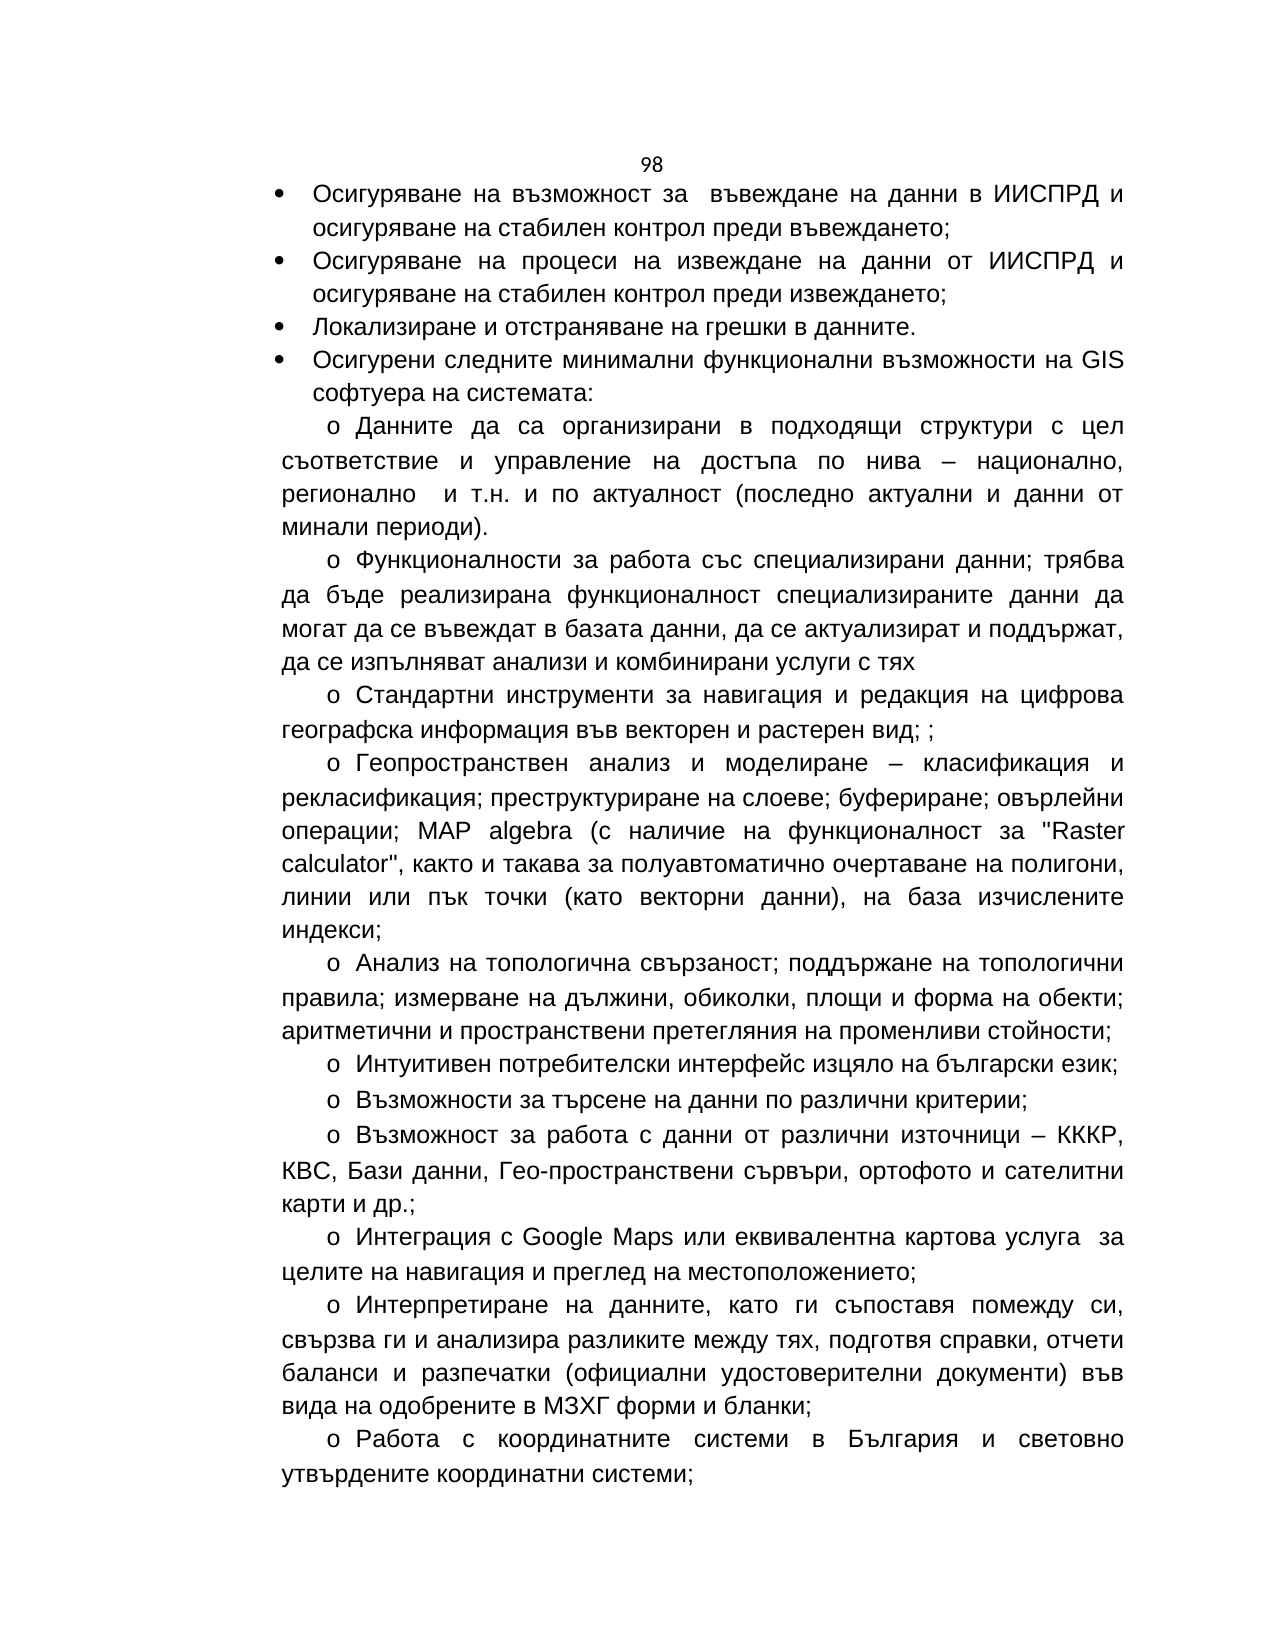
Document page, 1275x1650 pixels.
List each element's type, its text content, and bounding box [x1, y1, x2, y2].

list Анализ на топологична свързаност; поддържане на топологични правила; измерване на дължини, обиколки, площи и форма на обекти; аритметични и пространствени претегляния на променливи стойности; [281, 948, 1125, 1045]
list Интуитивен потребителски интерфейс изцяло на български език; [281, 1049, 1125, 1080]
list Възможности за търсене на данни по различни критерии; [281, 1085, 1125, 1116]
list Възможност за работа с данни от различни източници – КККР, КВС, Бази данни, Гео-пространствени сървъри, ортофото и сателитни карти и др.; [281, 1120, 1125, 1217]
list Осигуряване на възможност за въвеждане на данни в ИИСПРД и осигуряване на стабилен контрол преди въвеждането; [275, 179, 1125, 241]
list Функционалности за работа със специализирани данни; трябва да бъде реализирана функционалност специализираните данни да могат да се въвеждат в базата данни, да се актуализират и поддържат, да се изпълняват анализи и комбинирани услуги с тях [281, 545, 1125, 675]
list Интерпретиране на данните, като ги съпоставя помежду си, свързва ги и анализира разликите между тях, подготвя справки, отчети баланси и разпечатки (официални удостоверителни документи) във вида на одобрените в МЗХГ форми и бланки; [281, 1290, 1125, 1420]
list Данните да са организирани в подходящи структури с цел съответствие и управление на достъпа по нива – национално, регионално и т.н. и по актуалност (последно актуални и данни от минали периоди). [281, 411, 1125, 541]
list Геопространствен анализ и моделиране – класификация и рекласификация; преструктуриране на слоеве; буфериране; овърлейни операции; MAP algebra (с наличие на функционалност за "Raster calculator", както и такава за полуавтоматично очертаване на полигони, линии или пък точки (като векторни данни), на база изчислените индекси; [281, 748, 1125, 944]
list Интеграция с Google Maps или еквивалентна картова услуга за целите на навигация и преглед на местоположението; [281, 1222, 1125, 1286]
list Локализиране и отстраняване на грешки в данните. [275, 312, 1125, 341]
list Стандартни инструменти за навигация и редакция на цифрова географска информация във векторен и растерен вид; ; [281, 679, 1125, 743]
list Осигурени следните минимални функционални възможности на GIS софтуера на системата: [275, 345, 1125, 407]
list Работа с координатните системи в България и световно утвърдените координатни системи; [281, 1424, 1125, 1488]
list Осигуряване на процеси на извеждане на данни от ИИСПРД и осигуряване на стабилен контрол преди извеждането; [275, 246, 1125, 307]
